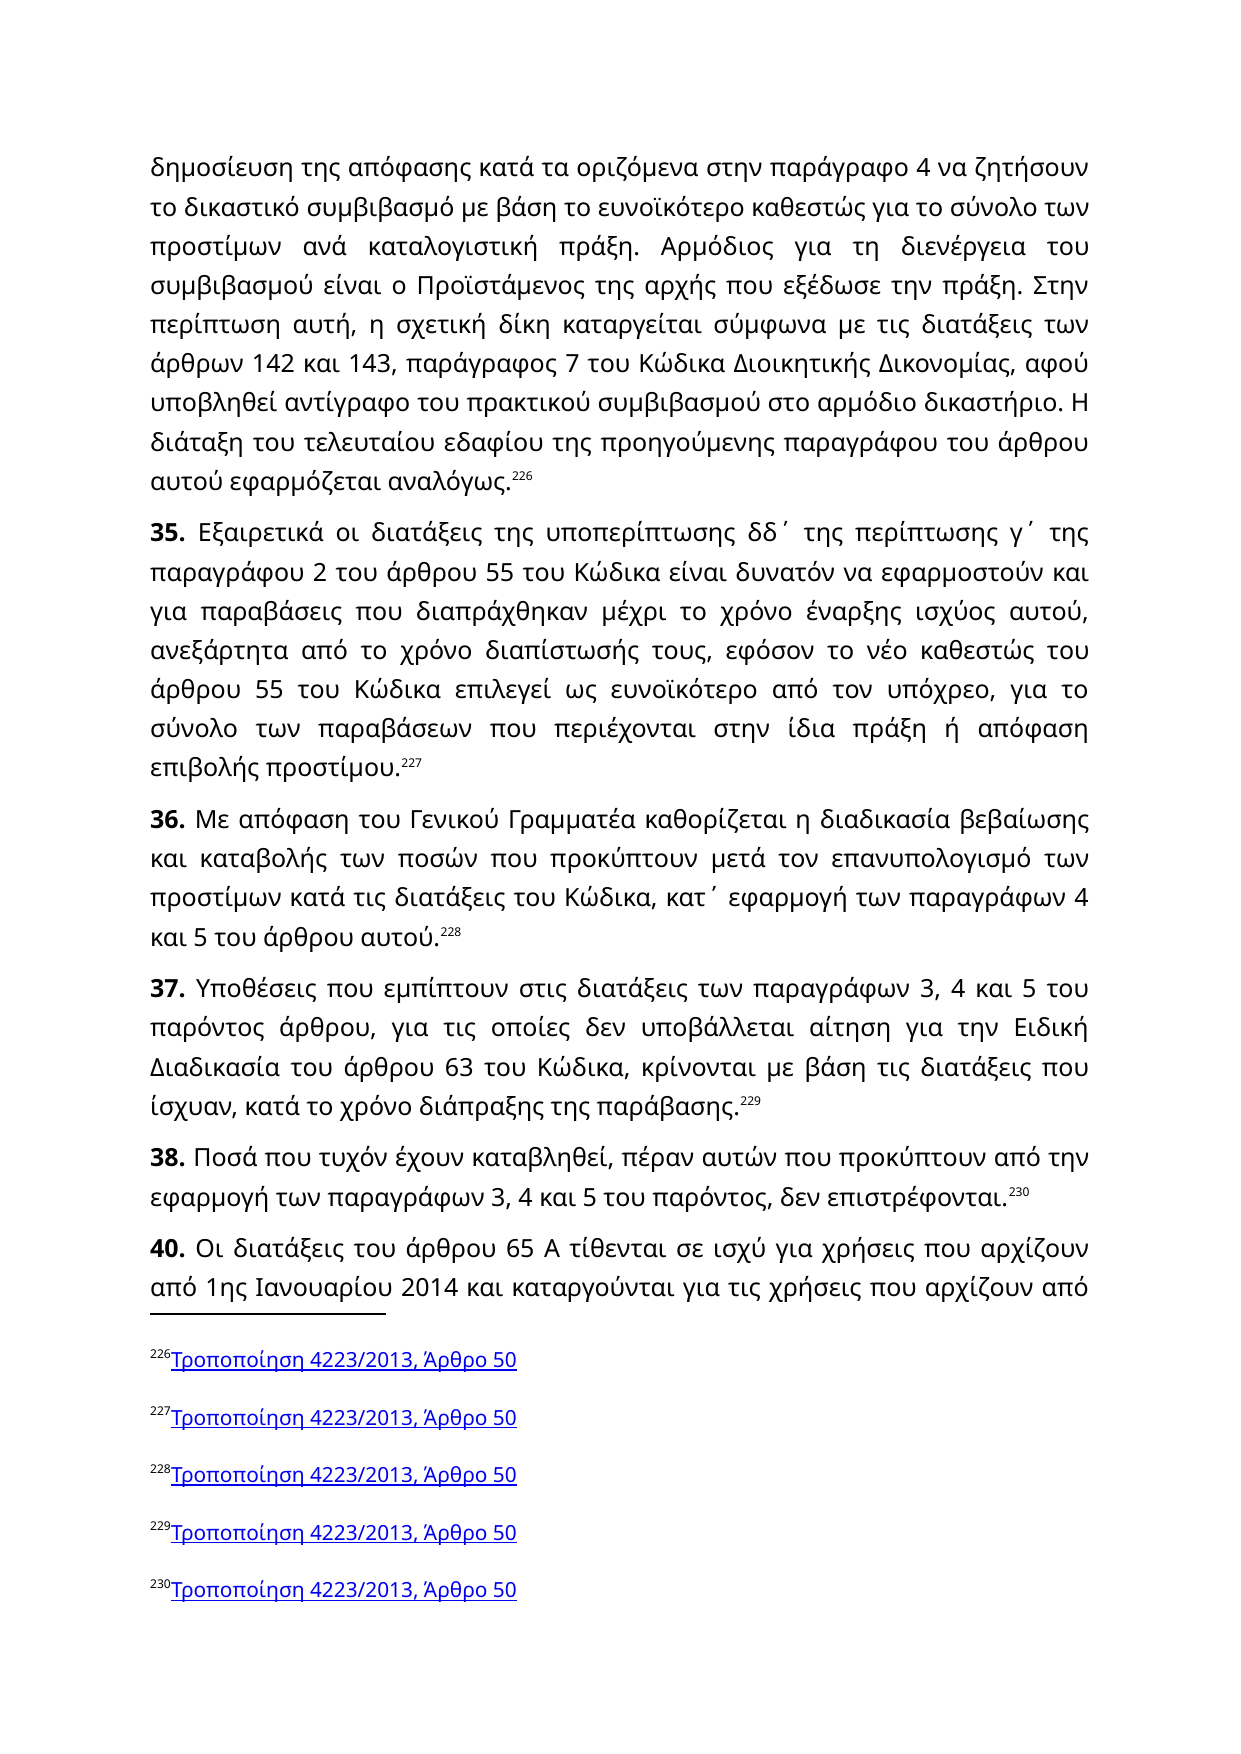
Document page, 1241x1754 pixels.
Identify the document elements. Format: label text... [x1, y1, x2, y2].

text 35. Εξαιρετικά οι διατάξεις της υποπερίπτωσης δδ΄ της περίπτωσης γ΄ της παραγράφου 2 του άρθρου 55 του Κώδικα είναι δυνατόν να εφαρμοστούν και για παραβάσεις που διαπράχθηκαν μέχρι το χρόνο έναρξης ισχύος αυτού, ανεξάρτητα από το χρόνο διαπίστωσής τους, εφόσον το νέο καθεστώς του άρθρου 55 του Κώδικα επιλεγεί ως ευνοϊκότερο από τον υπόχρεο, για το σύνολο των παραβάσεων που περιέχονται στην ίδια πράξη ή απόφαση επιβολής προστίμου. [150, 515, 1090, 784]
text 38. Ποσά που τυχόν έχουν καταβληθεί, πέραν αυτών που προκύπτουν από την εφαρμογή των παραγράφων 3, 4 και 5 του παρόντος, δεν επιστρέφονται. [150, 1140, 1090, 1213]
text 37. Υποθέσεις που εμπίπτουν στις διατάξεις των παραγράφων 3, 4 και 5 του παρόντος άρθρου, για τις οποίες δεν υποβάλλεται αίτηση για την Ειδική Διαδικασία του άρθρου 63 του Κώδικα, κρίνονται με βάση τις διατάξεις που ίσχυαν, κατά το χρόνο διάπραξης της παράβασης. [150, 971, 1090, 1122]
text 36. Με απόφαση του Γενικού Γραμματέα καθορίζεται η διαδικασία βεβαίωσης και καταβολής των ποσών που προκύπτουν μετά τον επανυπολογισμό των προστίμων κατά τις διατάξεις του Κώδικα, κατ΄ εφαρμογή των παραγράφων 4 και 5 του άρθρου αυτού. [150, 802, 1090, 953]
text Τροποποίηση 4223/2013, Άρθρο 50 [150, 1345, 1090, 1373]
text Τροποποίηση 4223/2013, Άρθρο 50 [150, 1518, 1090, 1546]
text Τροποποίηση 4223/2013, Άρθρο 50 [150, 1460, 1090, 1489]
text δημοσίευση της απόφασης κατά τα οριζόμενα στην παράγραφο 4 να ζητήσουν το δικαστικό συμβιβασμό με βάση το ευνοϊκότερο καθεστώς για το σύνολο των προστίμων ανά καταλογιστική πράξη. Αρμόδιος για τη διενέργεια του συμβιβασμού είναι ο Προϊστάμενος της αρχής που εξέδωσε την πράξη. Στην περίπτωση αυτή, η σχετική δίκη καταργείται σύμφωνα με τις διατάξεις των άρθρων 142 και 143, παράγραφος 7 του Κώδικα Διοικητικής Δικονομίας, αφού υποβληθεί αντίγραφο του πρακτικού συμβιβασμού στο αρμόδιο δικαστήριο. Η διάταξη του τελευταίου εδαφίου της προηγούμενης παραγράφου του άρθρου αυτού εφαρμόζεται αναλόγως. [150, 150, 1090, 497]
text Τροποποίηση 4223/2013, Άρθρο 50 [150, 1403, 1090, 1431]
text 40. Οι διατάξεις του άρθρου 65 Α τίθενται σε ισχύ για χρήσεις που αρχίζουν από 1ης Ιανουαρίου 2014 και καταργούνται για τις χρήσεις που αρχίζουν από [150, 1231, 1090, 1304]
text Τροποποίηση 4223/2013, Άρθρο 50 [150, 1576, 1090, 1604]
